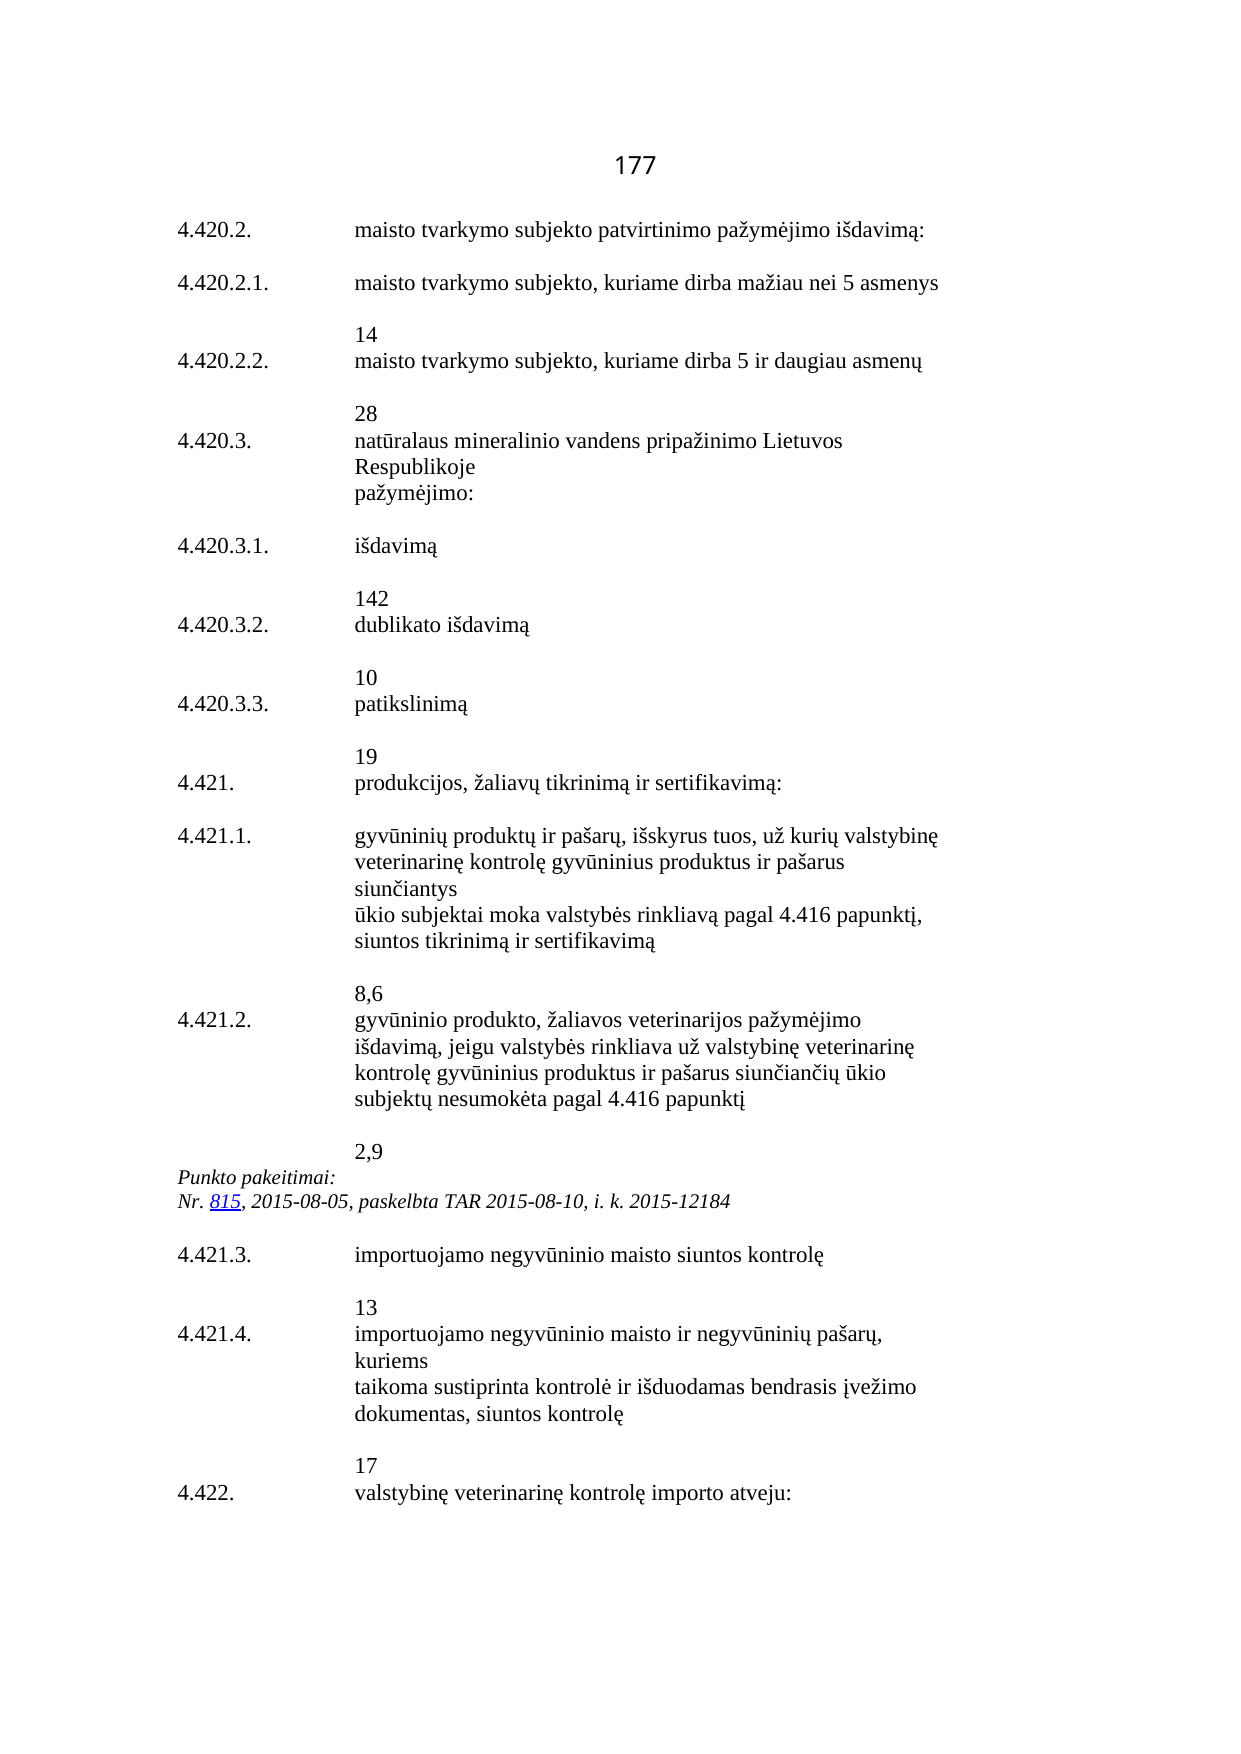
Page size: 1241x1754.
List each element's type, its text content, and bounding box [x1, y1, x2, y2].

text 4.421.3. importuojamo negyvūninio maisto siuntos kontrolę 13 [177, 1241, 945, 1321]
text subjektų nesumokėta pagal 4.416 papunktį 2,9 [354, 1086, 945, 1164]
text Punkto pakeitimai: [177, 1164, 1093, 1189]
text dokumentas, siuntos kontrolę 17 [354, 1399, 945, 1479]
text Nr. 815, 2015-08-05, paskelbta TAR 2015-08-10, i. k. 2015-12184 [177, 1189, 1093, 1213]
text 4.420.3.2. dublikato išdavimą 10 [177, 611, 945, 690]
text pažymėjimo: [354, 479, 945, 532]
text 4.421.2. gyvūninio produkto, žaliavos veterinarijos pažymėjimo [177, 1006, 945, 1033]
text kontrolę gyvūninius produktus ir pašarus siunčiančių ūkio [354, 1059, 945, 1086]
text 4.421.4. importuojamo negyvūninio maisto ir negyvūninių pašarų, kuriems [177, 1321, 945, 1373]
text 4.421. produkcijos, žaliavų tikrinimą ir sertifikavimą: [177, 769, 945, 822]
text 4.420.2.1. maisto tvarkymo subjekto, kuriame dirba mažiau nei 5 asmenys 14 [177, 268, 945, 348]
text siuntos tikrinimą ir sertifikavimą 8,6 [354, 927, 945, 1006]
text 4.421.1. gyvūninių produktų ir pašarų, išskyrus tuos, už kurių valstybinę [177, 822, 945, 848]
text veterinarinę kontrolę gyvūninius produktus ir pašarus siunčiantys [354, 848, 945, 901]
text 4.420.2. maisto tvarkymo subjekto patvirtinimo pažymėjimo išdavimą: [177, 216, 945, 268]
text išdavimą, jeigu valstybės rinkliava už valstybinę veterinarinę [354, 1033, 945, 1059]
text 4.420.3. natūralaus mineralinio vandens pripažinimo Lietuvos Respublikoje [177, 427, 945, 479]
text taikoma sustiprinta kontrolė ir išduodamas bendrasis įvežimo [354, 1373, 945, 1399]
text 4.420.3.3. patikslinimą 19 [177, 690, 945, 769]
text 4.420.2.2. maisto tvarkymo subjekto, kuriame dirba 5 ir daugiau asmenų 28 [177, 348, 945, 427]
text 4.420.3.1. išdavimą 142 [177, 532, 945, 611]
text 4.422. valstybinę veterinarinę kontrolę importo atveju: [177, 1479, 945, 1531]
text ūkio subjektai moka valstybės rinkliavą pagal 4.416 papunktį, [354, 901, 945, 927]
